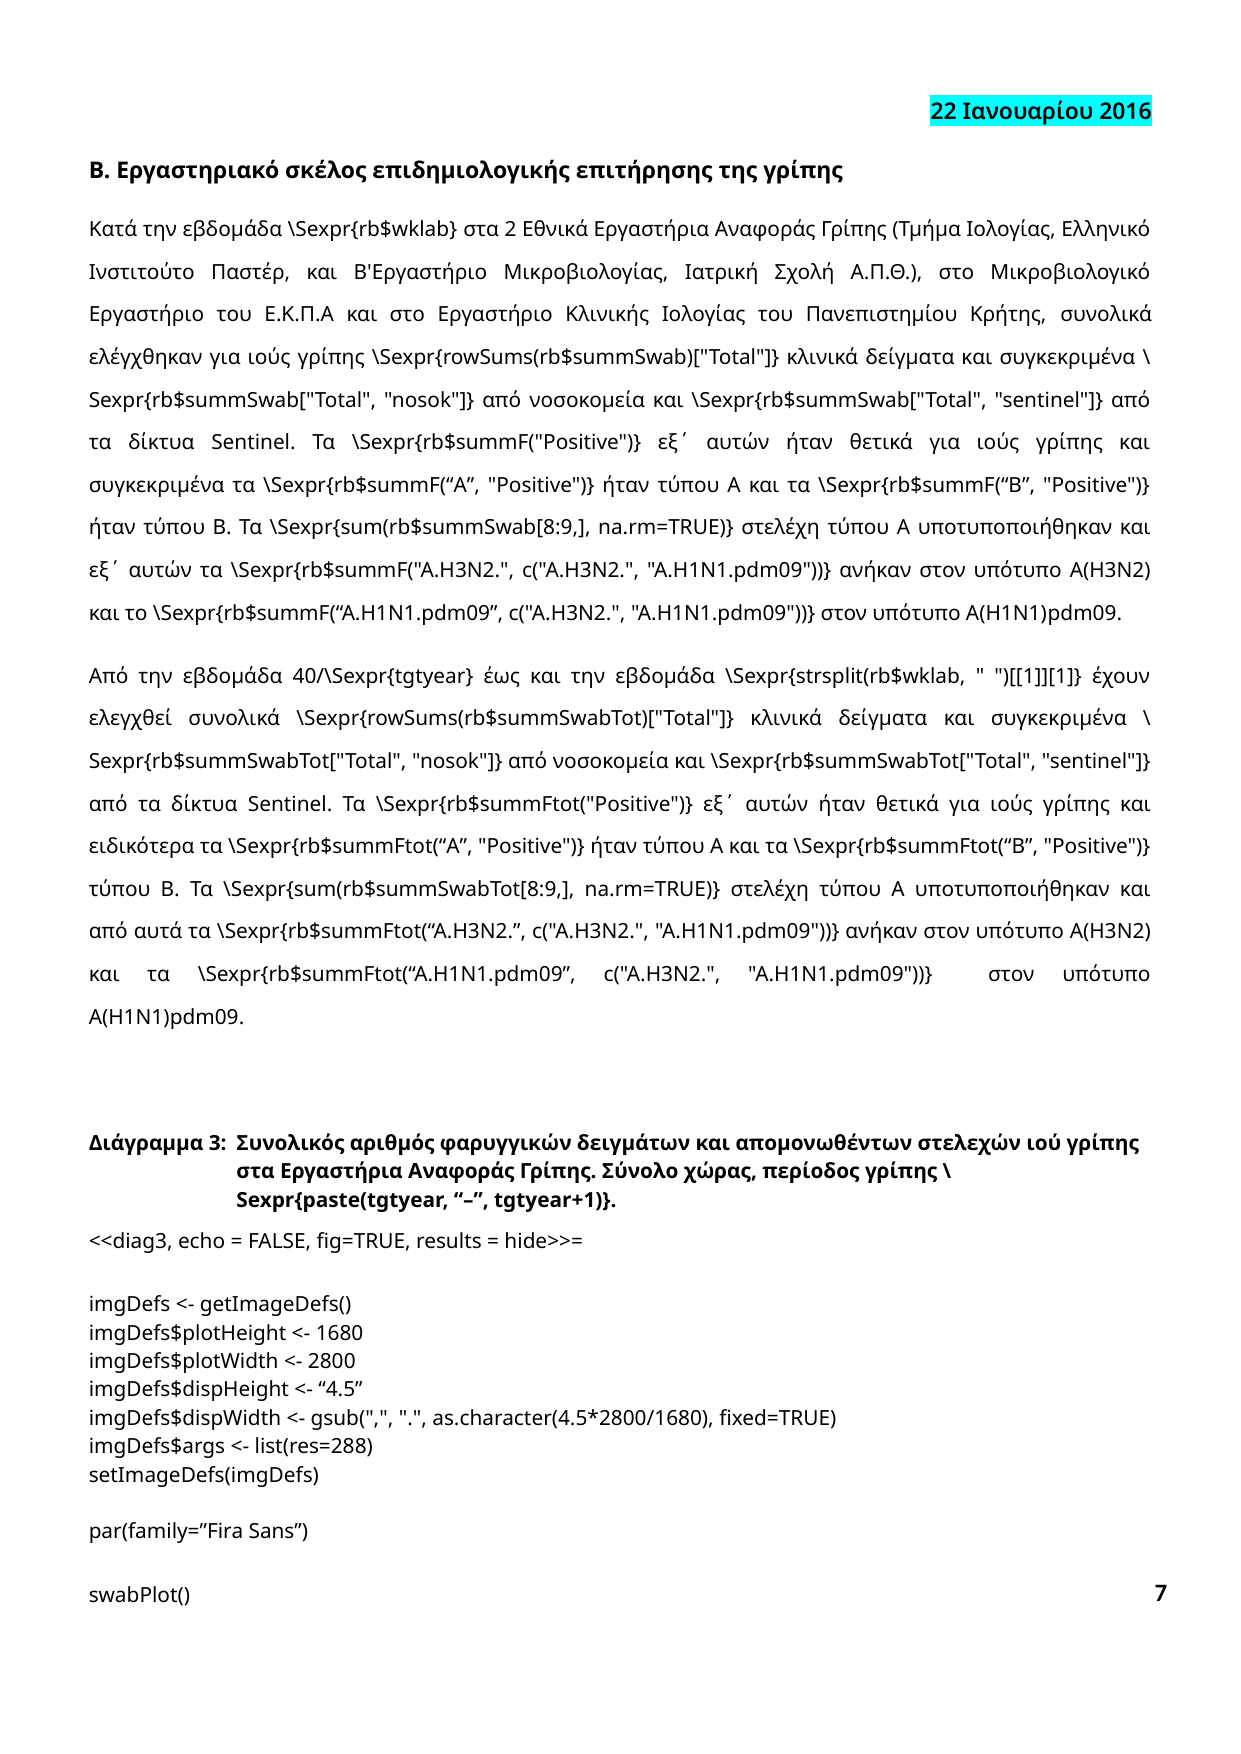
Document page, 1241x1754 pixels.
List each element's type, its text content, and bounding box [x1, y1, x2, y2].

subtitle Β. Εργαστηριακό σκέλος επιδημιολογικής επιτήρησης της γρίπης [88, 153, 1152, 185]
text <<diag3, echo = FALSE, fig=TRUE, results = hide>>= [88, 1226, 1152, 1254]
subtitle Διάγραμμα 3: Συνολικός αριθμός φαρυγγικών δειγμάτων και απομονωθέντων στελεχών ιού γρίπης στα Εργαστήρια Αναφοράς Γρίπης. Σύνολο χώρας, περίοδος γρίπης \Sexpr{paste(tgtyear, “–”, tgtyear+1)}. [88, 1128, 1152, 1213]
text Από την εβδομάδα 40/\Sexpr{tgtyear} έως και την εβδομάδα \Sexpr{strsplit(rb$wklab, " ")[[1]][1]} έχουν ελεγχθεί συνολικά \Sexpr{rowSums(rb$summSwabTot)["Total"]} κλινικά δείγματα και συγκεκριμένα \Sexpr{rb$summSwabTot["Total", "nosok"]} από νοσοκομεία και \Sexpr{rb$summSwabTot["Total", "sentinel"]} από τα δίκτυα Sentinel. Τα \Sexpr{rb$summFtot("Positive")} εξ΄ αυτών ήταν θετικά για ιούς γρίπης και ειδικότερα τα \Sexpr{rb$summFtot(“Α”, "Positive")} ήταν τύπου Α και τα \Sexpr{rb$summFtot(“Β”, "Positive")} τύπου Β. Τα \Sexpr{sum(rb$summSwabTot[8:9,], na.rm=TRUE)} στελέχη τύπου Α υποτυποποιήθηκαν και από αυτά τα \Sexpr{rb$summFtot(“A.H3N2.”, c("A.H3N2.", "A.H1N1.pdm09"))} ανήκαν στον υπότυπο Α(Η3Ν2) και τα \Sexpr{rb$summFtot(“A.H1N1.pdm09”, c("A.H3N2.", "A.H1N1.pdm09"))} στον υπότυπο Α(Η1Ν1)pdm09. [88, 661, 1152, 1030]
text setImageDefs(imgDefs) [88, 1460, 1152, 1488]
text imgDefs$dispWidth <- gsub(",", ".", as.character(4.5*2800/1680), fixed=TRUE) [88, 1403, 1152, 1431]
text imgDefs$plotWidth <- 2800 [88, 1346, 1152, 1374]
text Κατά την εβδομάδα \Sexpr{rb$wklab} στα 2 Εθνικά Εργαστήρια Αναφοράς Γρίπης (Τμήμα Ιολογίας, Ελληνικό Ινστιτούτο Παστέρ, και Β'Εργαστήριο Μικροβιολογίας, Ιατρική Σχολή Α.Π.Θ.), στο Μικροβιολογικό Εργαστήριο του Ε.Κ.Π.Α και στο Εργαστήριο Κλινικής Ιολογίας του Πανεπιστημίου Κρήτης, συνολικά ελέγχθηκαν για ιούς γρίπης \Sexpr{rowSums(rb$summSwab)["Total"]} κλινικά δείγματα και συγκεκριμένα \Sexpr{rb$summSwab["Total", "nosok"]} από νοσοκομεία και \Sexpr{rb$summSwab["Total", "sentinel"]} από τα δίκτυα Sentinel. Τα \Sexpr{rb$summF("Positive")} εξ΄ αυτών ήταν θετικά για ιούς γρίπης και συγκεκριμένα τα \Sexpr{rb$summF(“Α”, "Positive")} ήταν τύπου Α και τα \Sexpr{rb$summF(“Β”, "Positive")} ήταν τύπου Β. Τα \Sexpr{sum(rb$summSwab[8:9,], na.rm=TRUE)} στελέχη τύπου Α υποτυποποιήθηκαν και εξ΄ αυτών τα \Sexpr{rb$summF("A.H3N2.", c("A.H3N2.", "A.H1N1.pdm09"))} ανήκαν στον υπότυπο Α(Η3Ν2) και το \Sexpr{rb$summF(“A.H1N1.pdm09”, c("A.H3N2.", "A.H1N1.pdm09"))} στον υπότυπο Α(Η1Ν1)pdm09. [88, 214, 1152, 626]
text imgDefs$args <- list(res=288) [88, 1431, 1152, 1460]
text imgDefs$plotHeight <- 1680 [88, 1318, 1152, 1346]
text swabPlot() [88, 1580, 1152, 1608]
text imgDefs$dispHeight <- “4.5” [88, 1374, 1152, 1403]
text par(family=”Fira Sans”) [88, 1517, 1152, 1545]
text imgDefs <- getImageDefs() [88, 1289, 1152, 1318]
